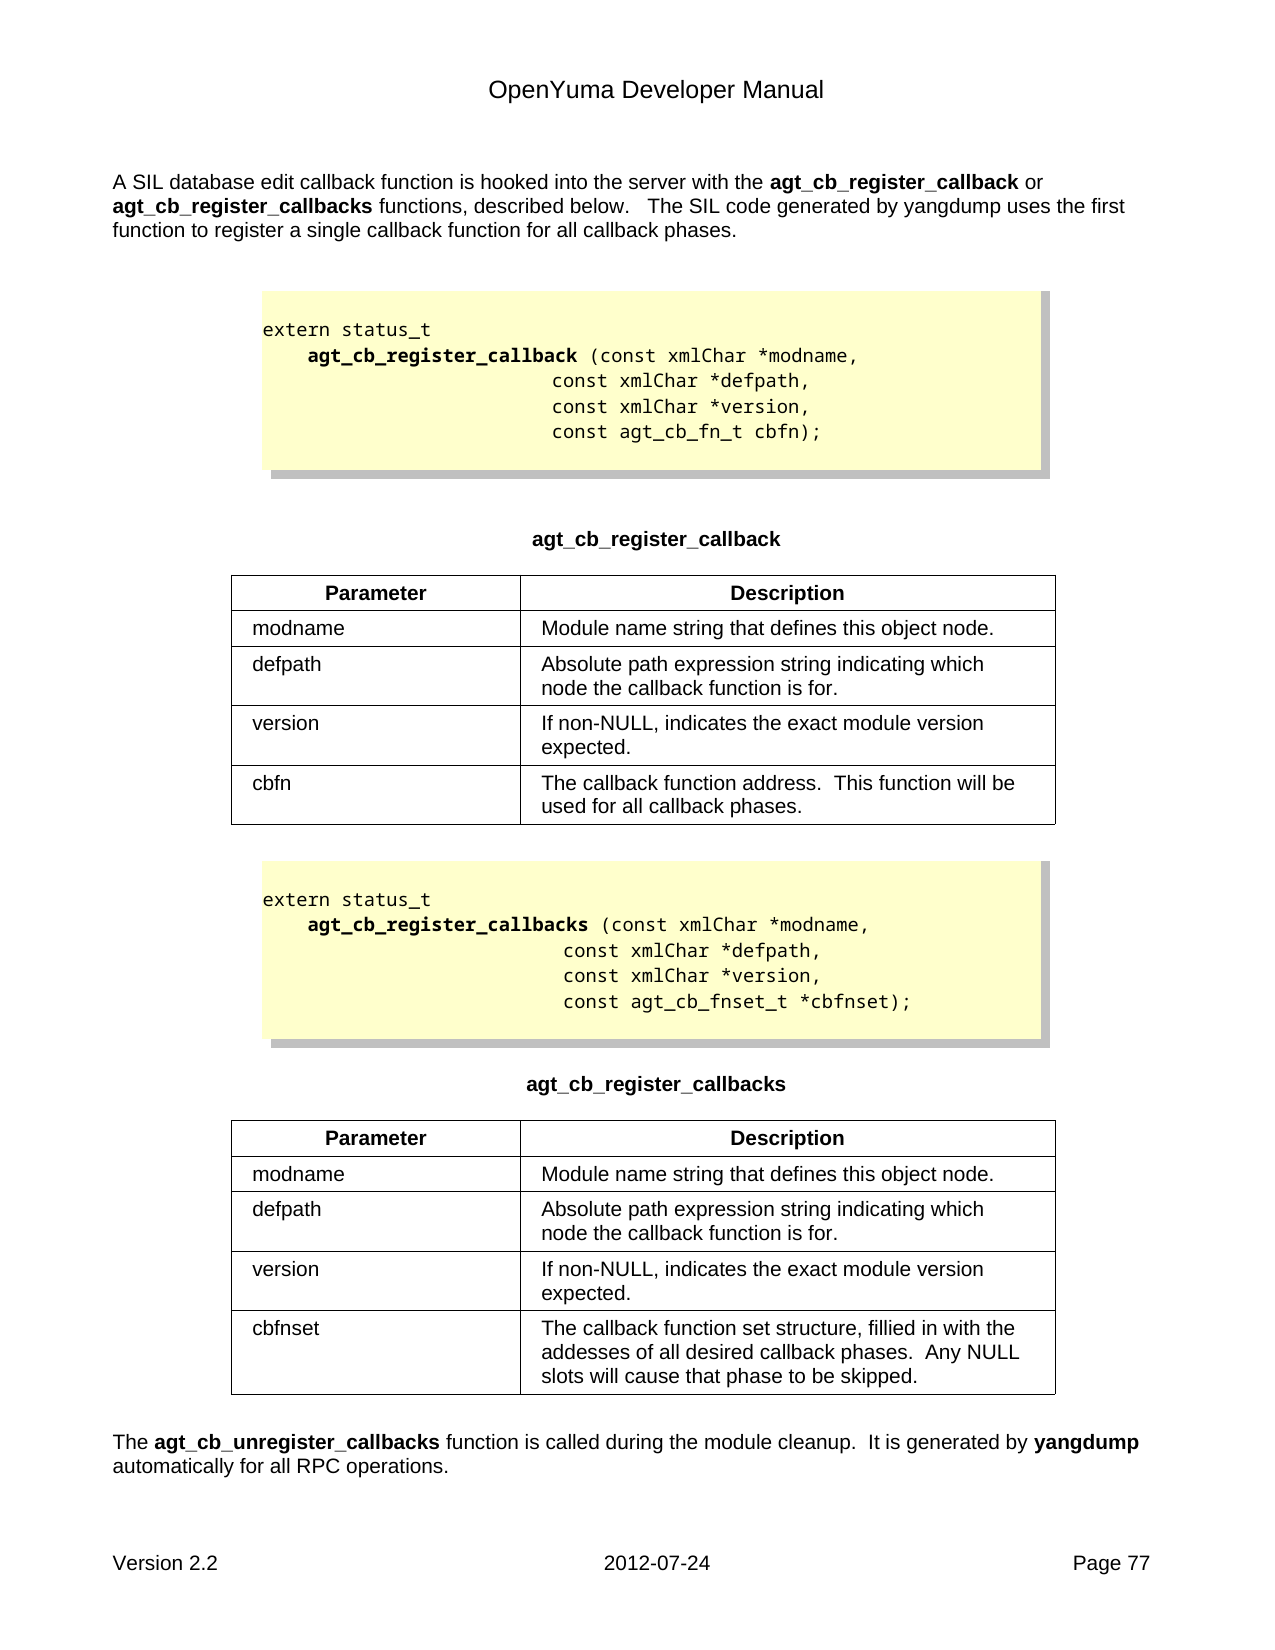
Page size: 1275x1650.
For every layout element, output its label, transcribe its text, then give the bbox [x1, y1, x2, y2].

text const xmlChar *defpath, [262, 368, 1041, 393]
table_header Description [521, 576, 1055, 610]
table_cell version [232, 706, 520, 764]
text const xmlChar *defpath, [262, 937, 1041, 963]
subtitle agt_cb_register_callbacks [127, 1072, 1185, 1096]
table_cell If non-NULL, indicates the exact module version expected. [521, 706, 1055, 764]
table_cell Absolute path expression string indicating which node the callback function is for. [521, 1192, 1055, 1251]
table_header Description [521, 1121, 1055, 1156]
table_cell Module name string that defines this object node. [521, 611, 1055, 646]
text agt_cb_register_callback (const xmlChar *modname, [262, 342, 1041, 368]
text A SIL database edit callback function is hooked into the server with the agt_cb_register_callback or agt_cb_register_callbacks functions, described below. The SIL code generated by yangdump uses the first function to register a single callback function for all callback phases. [112, 170, 1200, 242]
table_cell If non-NULL, indicates the exact module version expected. [521, 1252, 1055, 1310]
table_cell defpath [232, 1192, 520, 1251]
table_cell modname [232, 611, 520, 646]
table_cell Absolute path expression string indicating which node the callback function is for. [521, 647, 1055, 705]
subtitle agt_cb_register_callback [127, 527, 1185, 551]
table_cell The callback function address. This function will be used for all callback phases. [521, 766, 1055, 824]
text const agt_cb_fn_t cbfn); [262, 419, 1041, 444]
table_cell version [232, 1252, 520, 1310]
text extern status_t [262, 317, 1041, 342]
table_cell The callback function set structure, fillied in with the addesses of all desired callback phases. Any NULL slots will cause that phase to be skipped. [521, 1311, 1055, 1393]
table_cell cbfn [232, 766, 520, 824]
text const xmlChar *version, [262, 963, 1041, 988]
text extern status_t [262, 886, 1041, 912]
table_cell cbfnset [232, 1311, 520, 1393]
table_cell Module name string that defines this object node. [521, 1157, 1055, 1191]
table_cell modname [232, 1157, 520, 1191]
text const xmlChar *version, [262, 393, 1041, 419]
text const agt_cb_fnset_t *cbfnset); [262, 988, 1041, 1014]
table_header Parameter [232, 1121, 520, 1156]
text agt_cb_register_callbacks (const xmlChar *modname, [262, 912, 1041, 937]
table_header Parameter [232, 576, 520, 610]
table_cell defpath [232, 647, 520, 705]
text The agt_cb_unregister_callbacks function is called during the module cleanup. It is generated by yangdump automatically for all RPC operations. [112, 1430, 1200, 1478]
